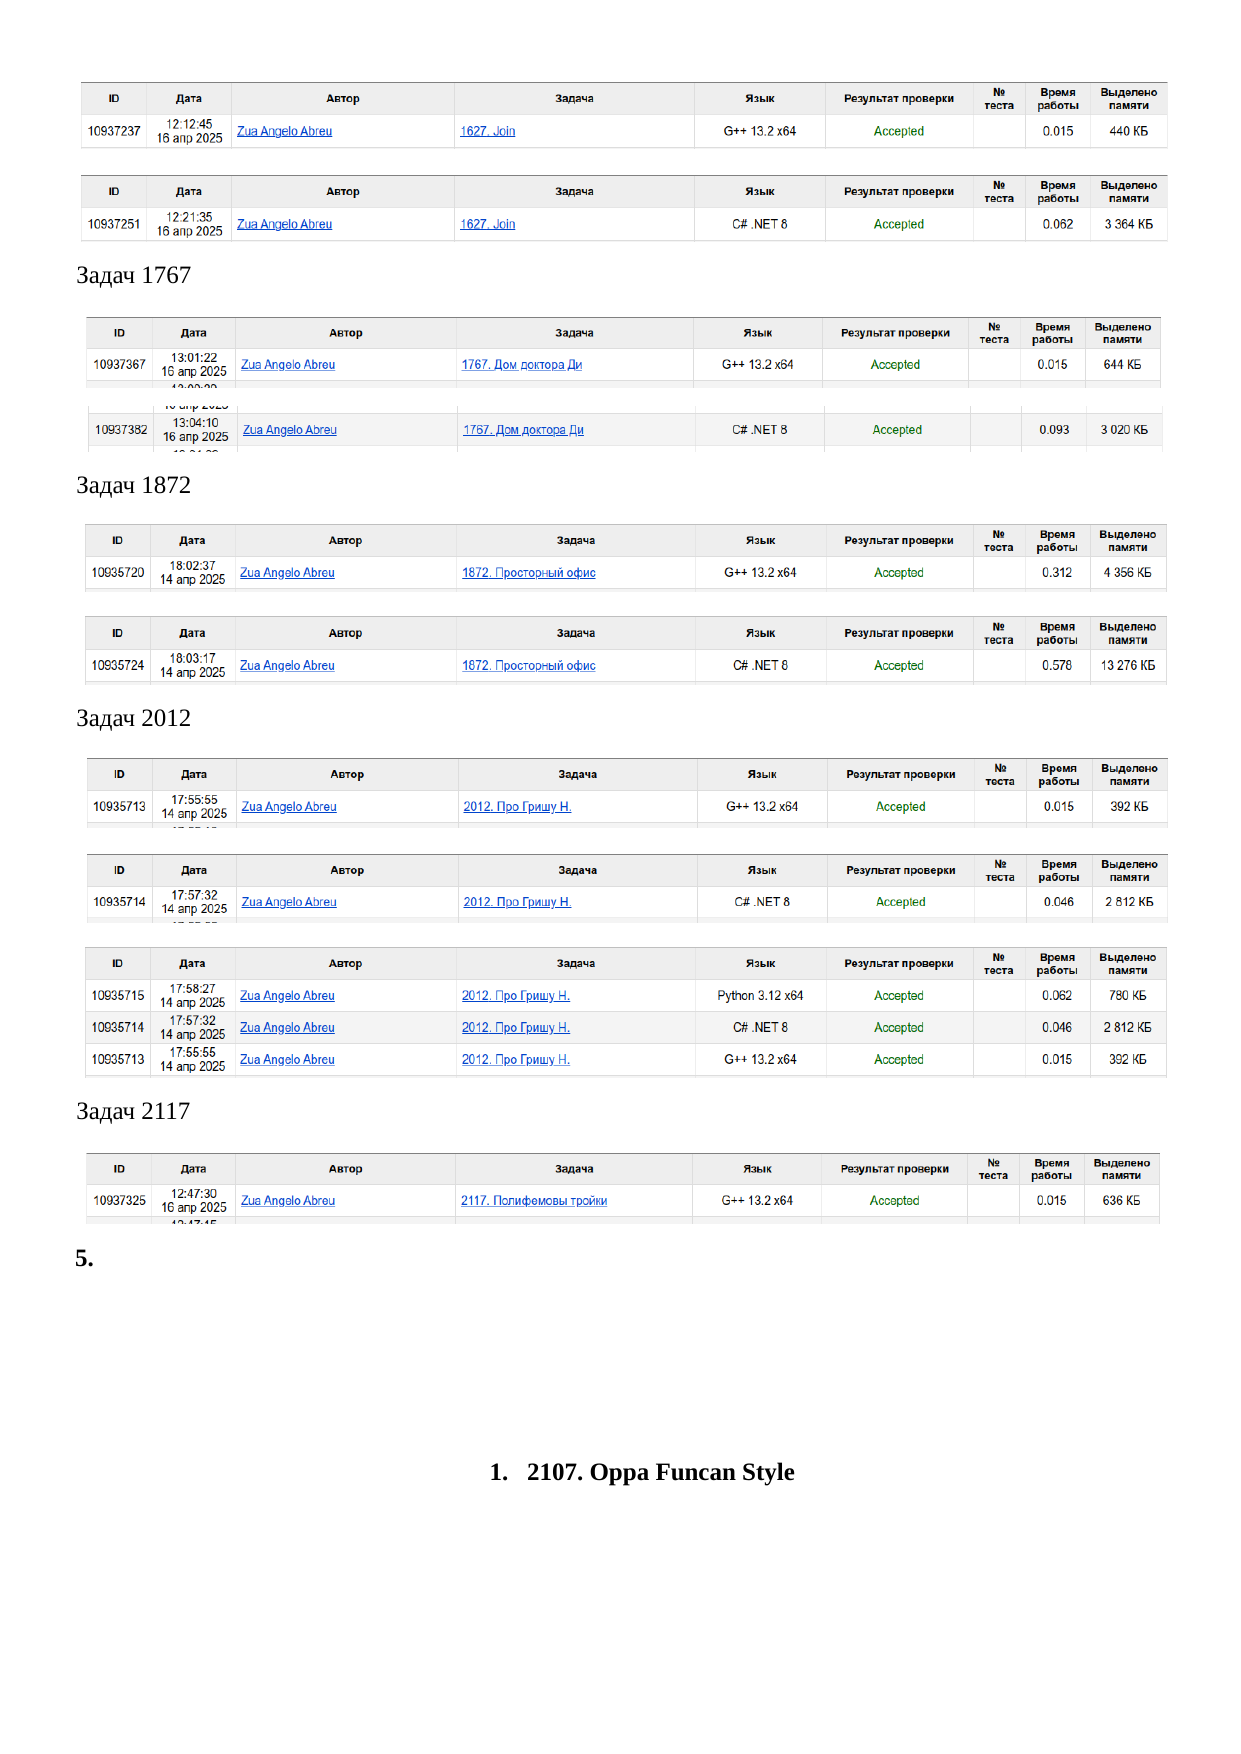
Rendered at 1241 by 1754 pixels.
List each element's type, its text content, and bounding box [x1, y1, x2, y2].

text Задач 1872 [76, 471, 1166, 499]
text Задач 2117 [76, 1096, 1166, 1125]
text Задач 1767 [76, 261, 1166, 289]
text Задач 2012 [76, 703, 1166, 732]
list 2107. Oppa Funcan Style [112, 1457, 1172, 1486]
